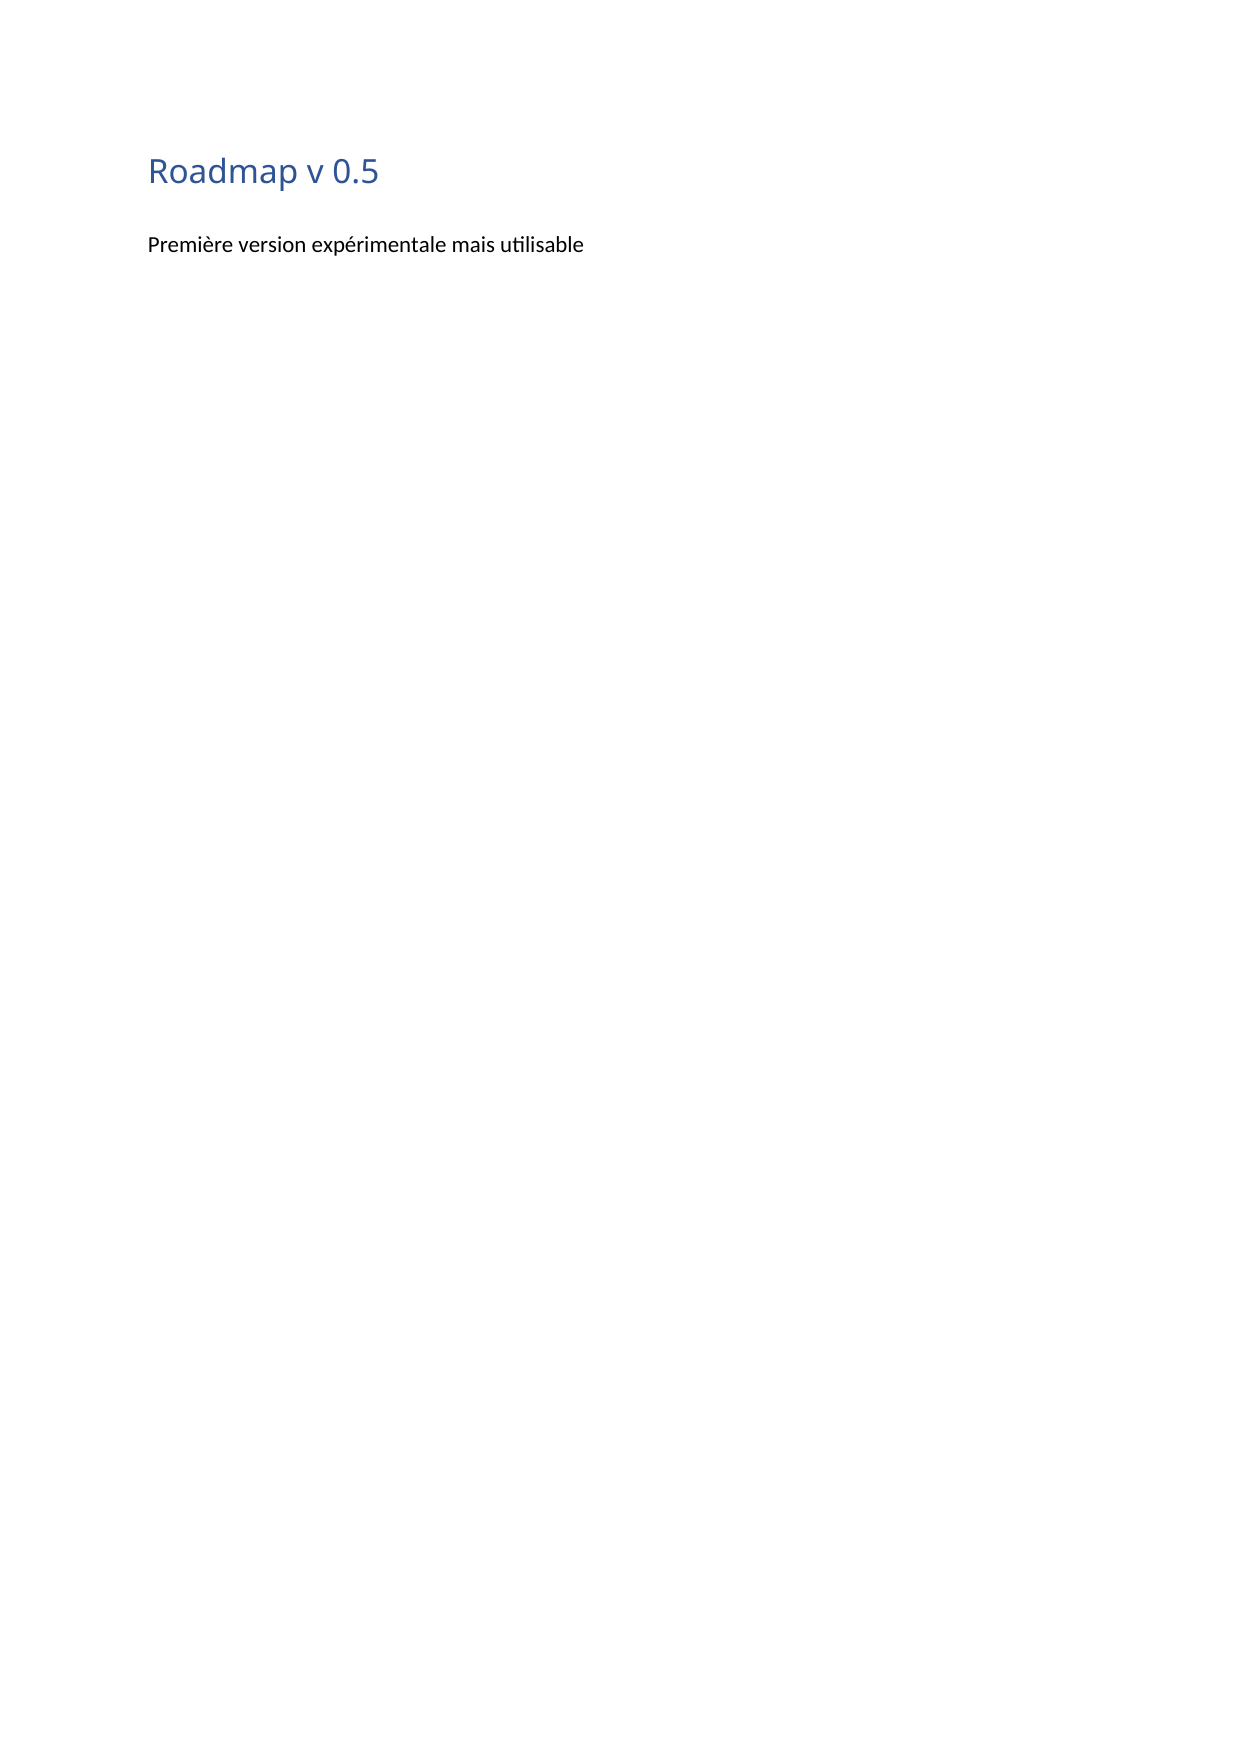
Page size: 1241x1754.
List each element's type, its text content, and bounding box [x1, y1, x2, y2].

subtitle Première version expérimentale mais utilisable [148, 231, 1093, 258]
subtitle Roadmap v 0.5 [148, 148, 1093, 193]
